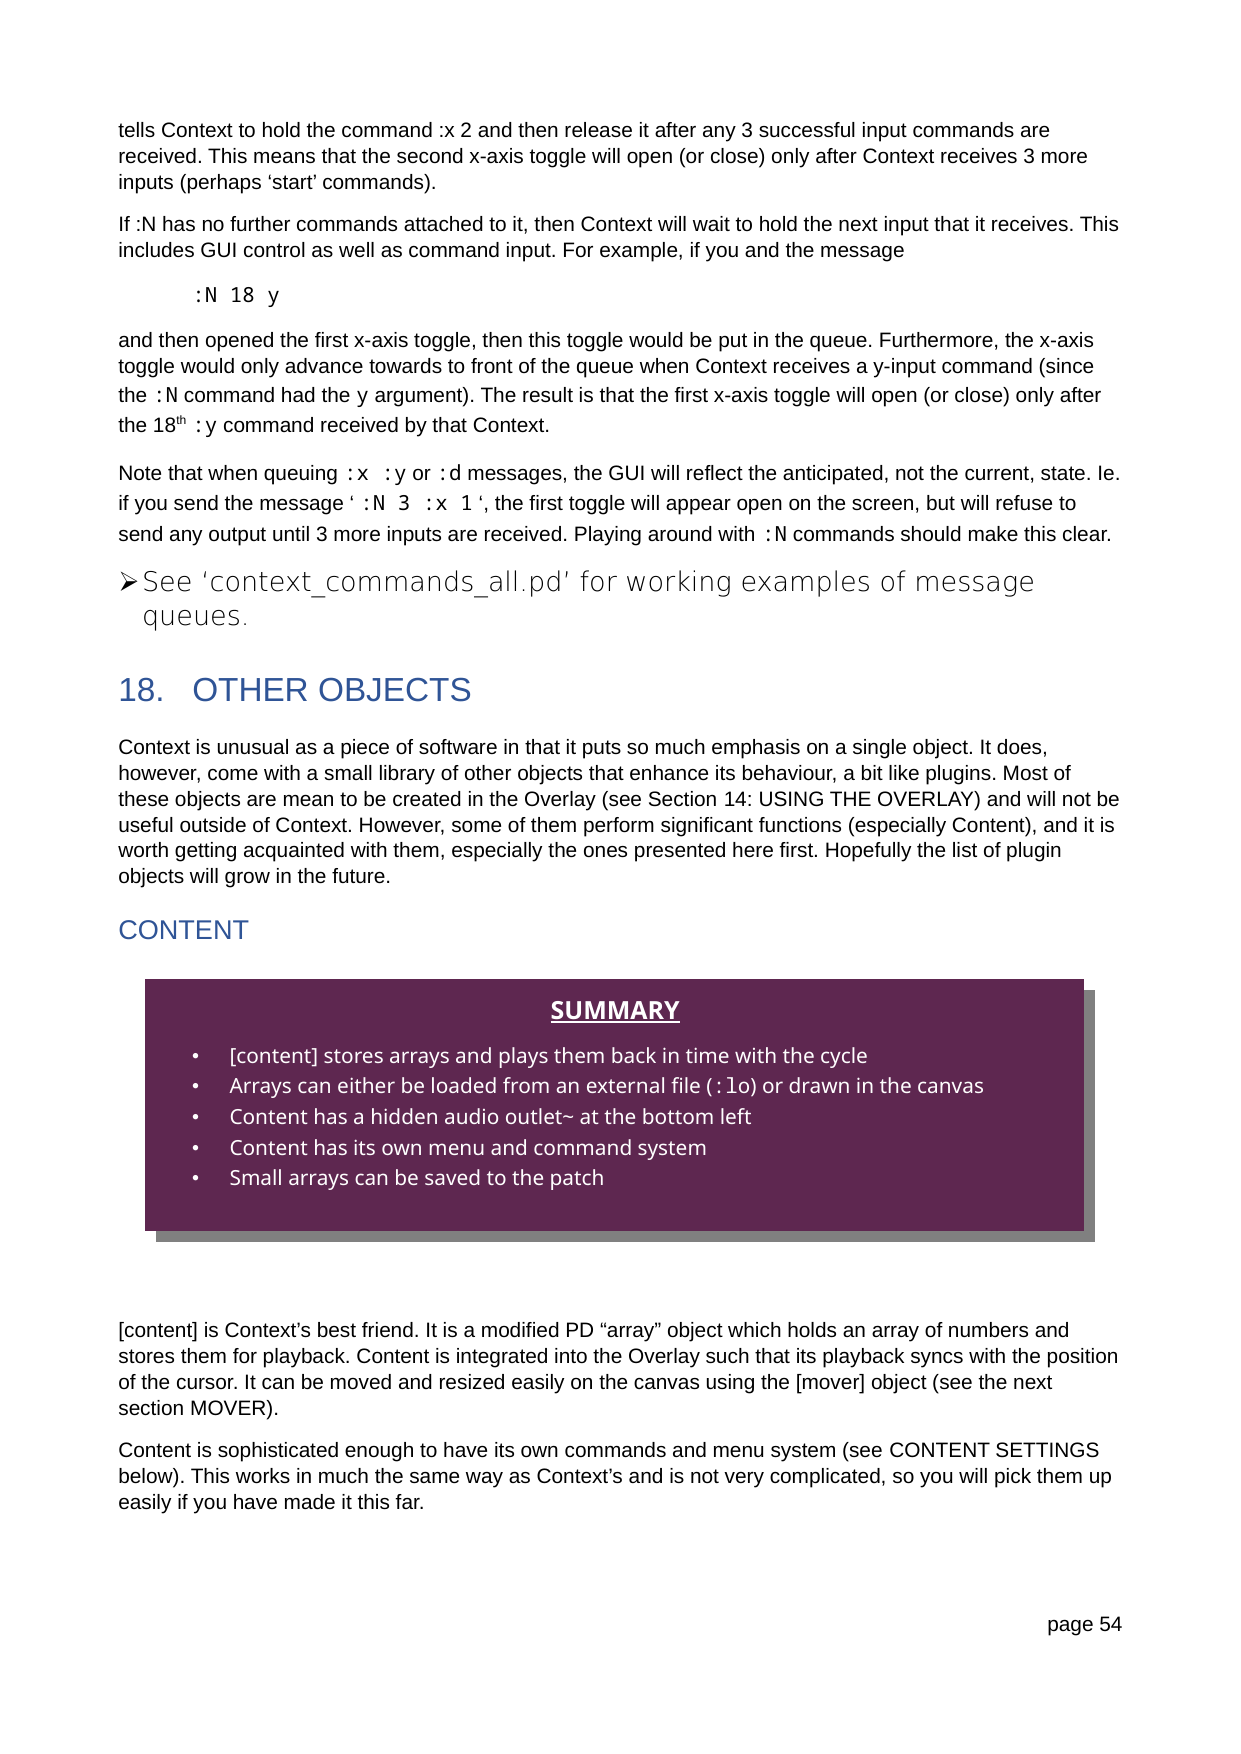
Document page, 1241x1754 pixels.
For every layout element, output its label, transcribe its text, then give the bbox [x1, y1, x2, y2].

list Content has a hidden audio outlet~ at the bottom left [192, 1102, 1075, 1131]
text :N 18 y [118, 281, 1122, 309]
subtitle OTHER OBJECTS [118, 670, 1122, 708]
subtitle CONTENT [118, 914, 1122, 945]
text Content is sophisticated enough to have its own commands and menu system (see CONTENT SETTINGS below). This works in much the same way as Context’s and is not very complicated, so you will pick them up easily if you have made it this far. [118, 1438, 1122, 1514]
text Context is unusual as a piece of software in that it puts so much emphasis on a single object. It does, however, come with a small library of other objects that enhance its behaviour, a bit like plugins. Most of these objects are mean to be created in the Overlay (see Section 14: USING THE OVERLAY) and will not be useful outside of Context. However, some of them perform significant functions (especially Content), and it is worth getting acquainted with them, especially the ones presented here first. Hopefully the list of plugin objects will grow in the future. [118, 735, 1122, 888]
text tells Context to hold the command :x 2 and then release it after any 3 successful input commands are received. This means that the second x-axis toggle will open (or close) only after Context receives 3 more inputs (perhaps ‘start’ commands). [118, 118, 1122, 194]
list Content has its own menu and command system [192, 1133, 1075, 1161]
subtitle SUMMARY [154, 992, 1075, 1026]
list [content] stores arrays and plays them back in time with the cycle [192, 1041, 1075, 1069]
text Note that when queuing :x :y or :d messages, the GUI will reflect the anticipated, not the current, state. Ie. if you send the message ‘ :N 3 :x 1 ‘, the first toggle will appear open on the screen, but will refuse to send any output until 3 more inputs are received. Playing around with :N commands should make this clear. [118, 458, 1122, 547]
text [content] is Context’s best friend. It is a modified PD “array” object which holds an array of numbers and stores them for playback. Content is integrated into the Overlay such that its playback syncs with the position of the cursor. It can be moved and resized easily on the canvas using the [mover] object (see the next section MOVER). [118, 1318, 1122, 1420]
text and then opened the first x-axis toggle, then this toggle would be put in the queue. Furthermore, the x-axis toggle would only advance towards to front of the queue when Context receives a y-input command (since the :N command had the y argument). The result is that the first x-axis toggle will open (or close) only after the 18th :y command received by that Context. [118, 328, 1122, 439]
list Arrays can either be loaded from an external file (:lo) or drawn in the canvas [192, 1071, 1075, 1100]
list Small arrays can be saved to the patch [192, 1163, 1075, 1192]
text If :N has no further commands attached to it, then Context will wait to hold the next input that it receives. This includes GUI control as well as command input. For example, if you and the message [118, 212, 1122, 262]
list See ‘context_commands_all.pd’ for working examples of message queues. [118, 566, 1122, 632]
